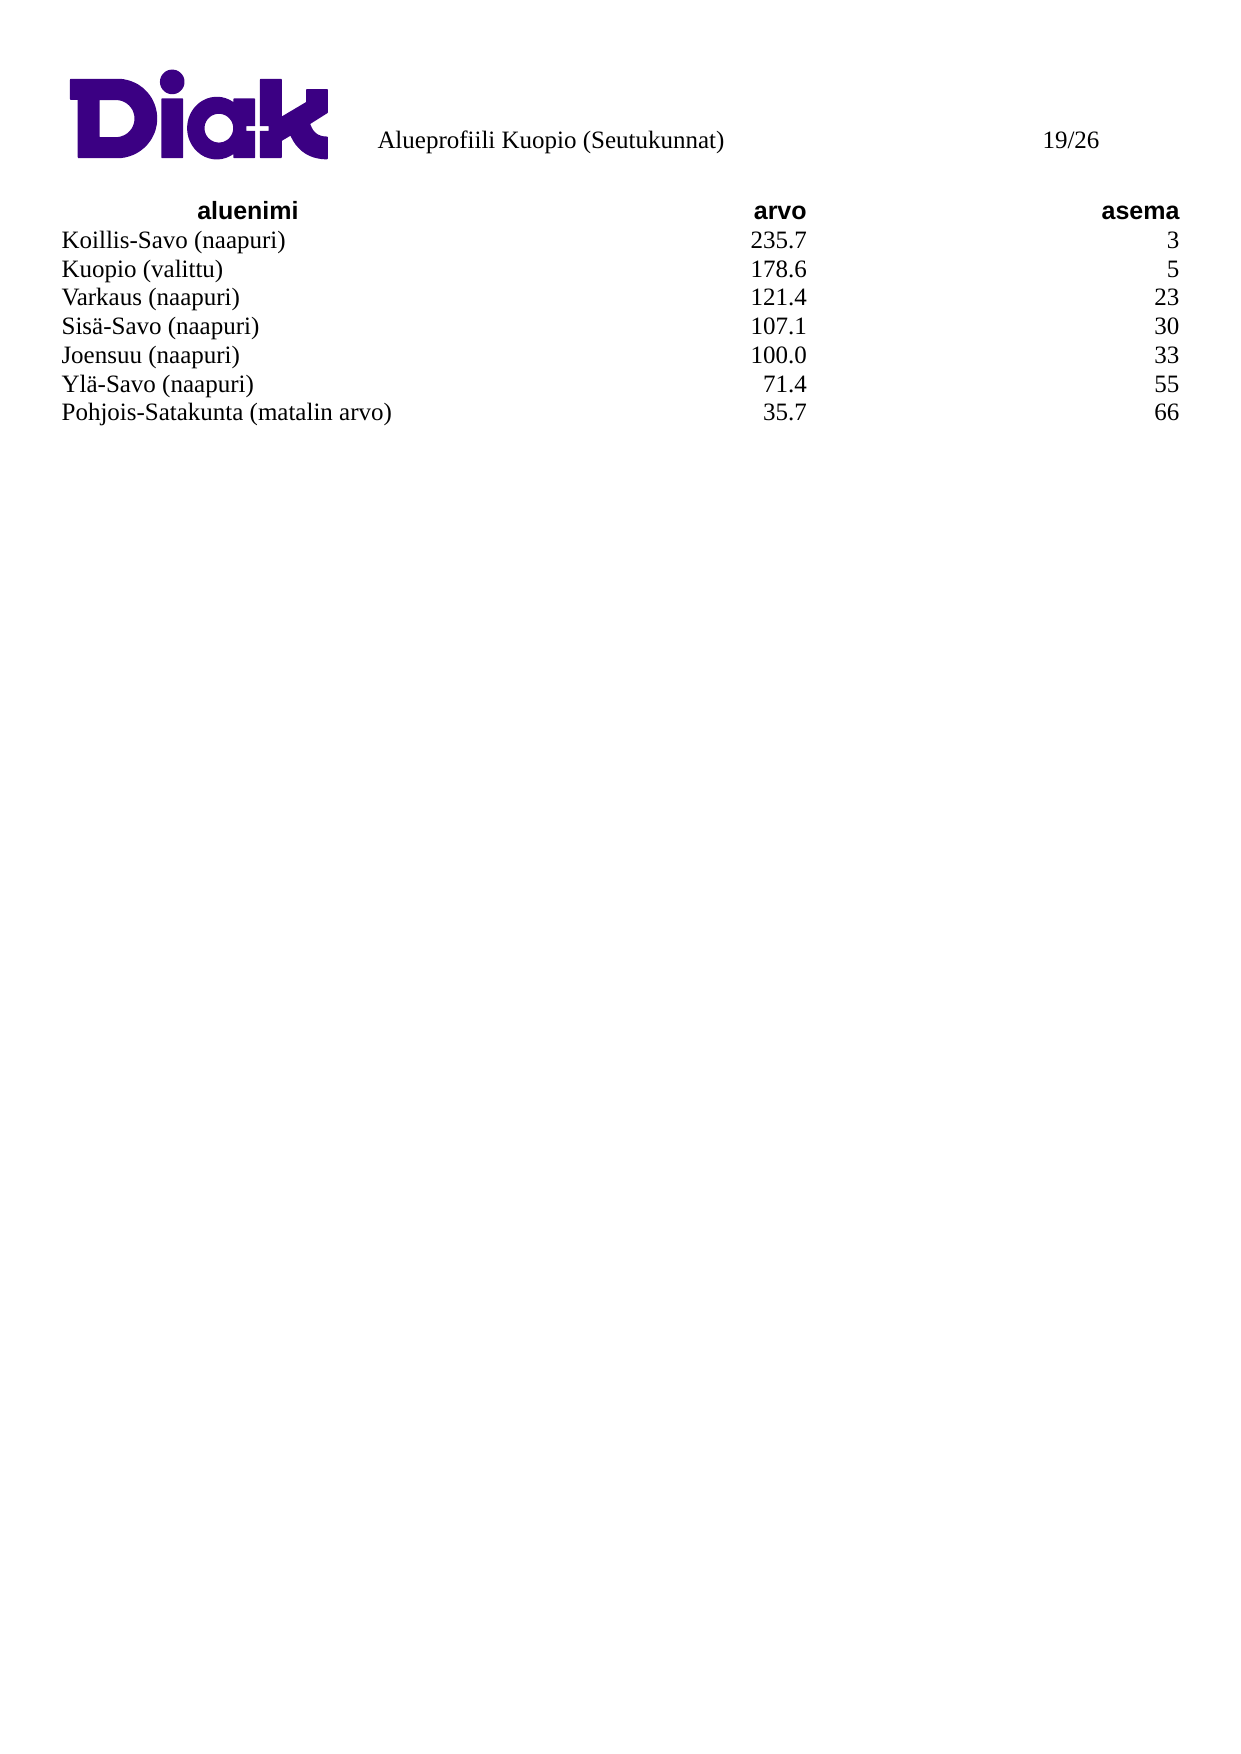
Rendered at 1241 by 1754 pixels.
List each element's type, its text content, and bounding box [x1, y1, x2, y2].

table_cell Koillis-Savo (naapuri) [61, 225, 434, 254]
table_cell 23 [806, 283, 1179, 311]
table_cell 235.7 [434, 225, 806, 254]
table_cell 107.1 [434, 311, 806, 340]
table_cell 5 [806, 254, 1179, 282]
table_cell 66 [806, 398, 1179, 426]
table_cell 71.4 [434, 369, 806, 397]
table_header arvo [434, 196, 806, 225]
table_cell 55 [806, 369, 1179, 397]
table_cell 3 [806, 225, 1179, 254]
table_cell 35.7 [434, 398, 806, 426]
table_cell 30 [806, 311, 1179, 340]
table_cell 33 [806, 340, 1179, 369]
table_cell Joensuu (naapuri) [61, 340, 434, 369]
table_cell Sisä-Savo (naapuri) [61, 311, 434, 340]
table_cell 178.6 [434, 254, 806, 282]
table_header asema [806, 196, 1179, 225]
table_cell 100.0 [434, 340, 806, 369]
table_cell Varkaus (naapuri) [61, 283, 434, 311]
table_cell Ylä-Savo (naapuri) [61, 369, 434, 397]
table_cell Kuopio (valittu) [61, 254, 434, 282]
table_cell Pohjois-Satakunta (matalin arvo) [61, 398, 434, 426]
table_header aluenimi [61, 196, 434, 225]
table_cell 121.4 [434, 283, 806, 311]
